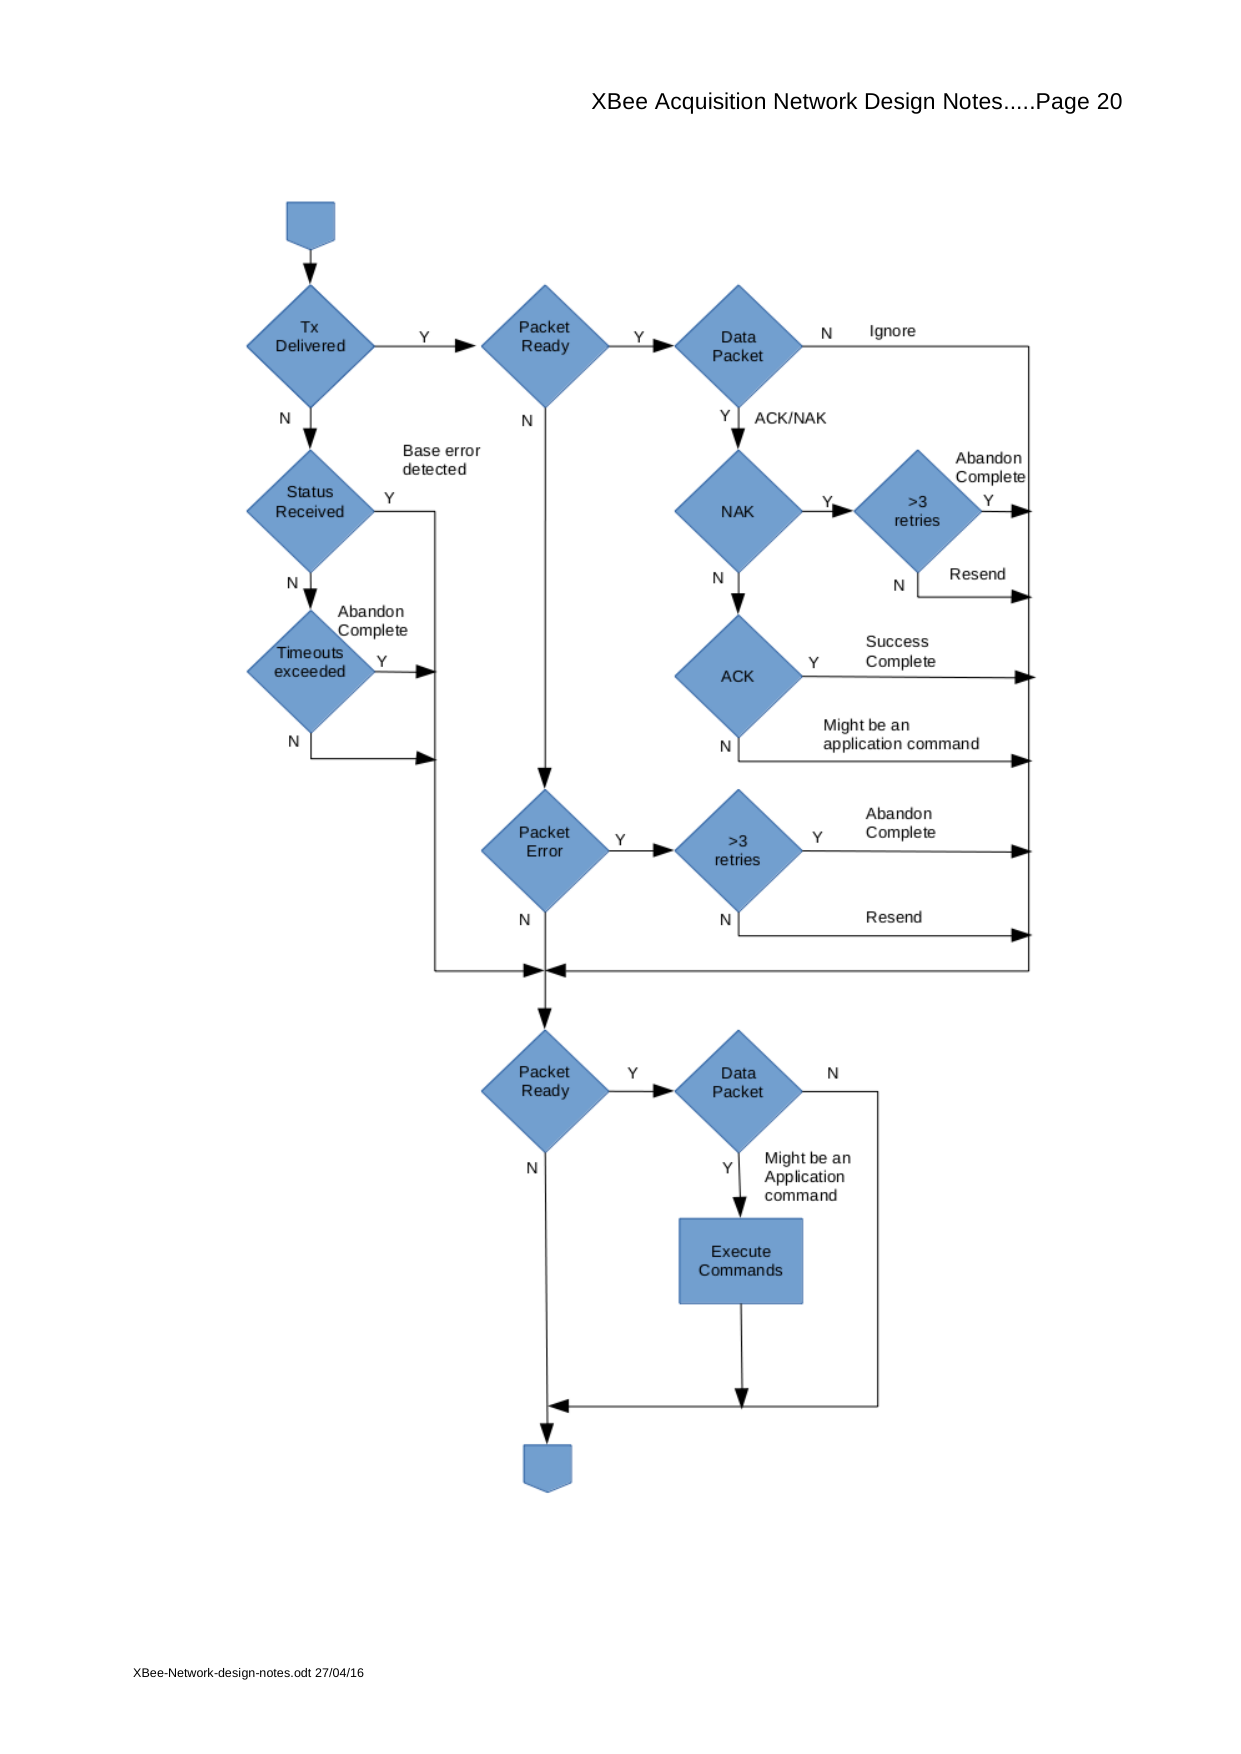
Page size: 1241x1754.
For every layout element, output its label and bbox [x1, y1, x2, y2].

picture [132, 148, 1123, 1549]
